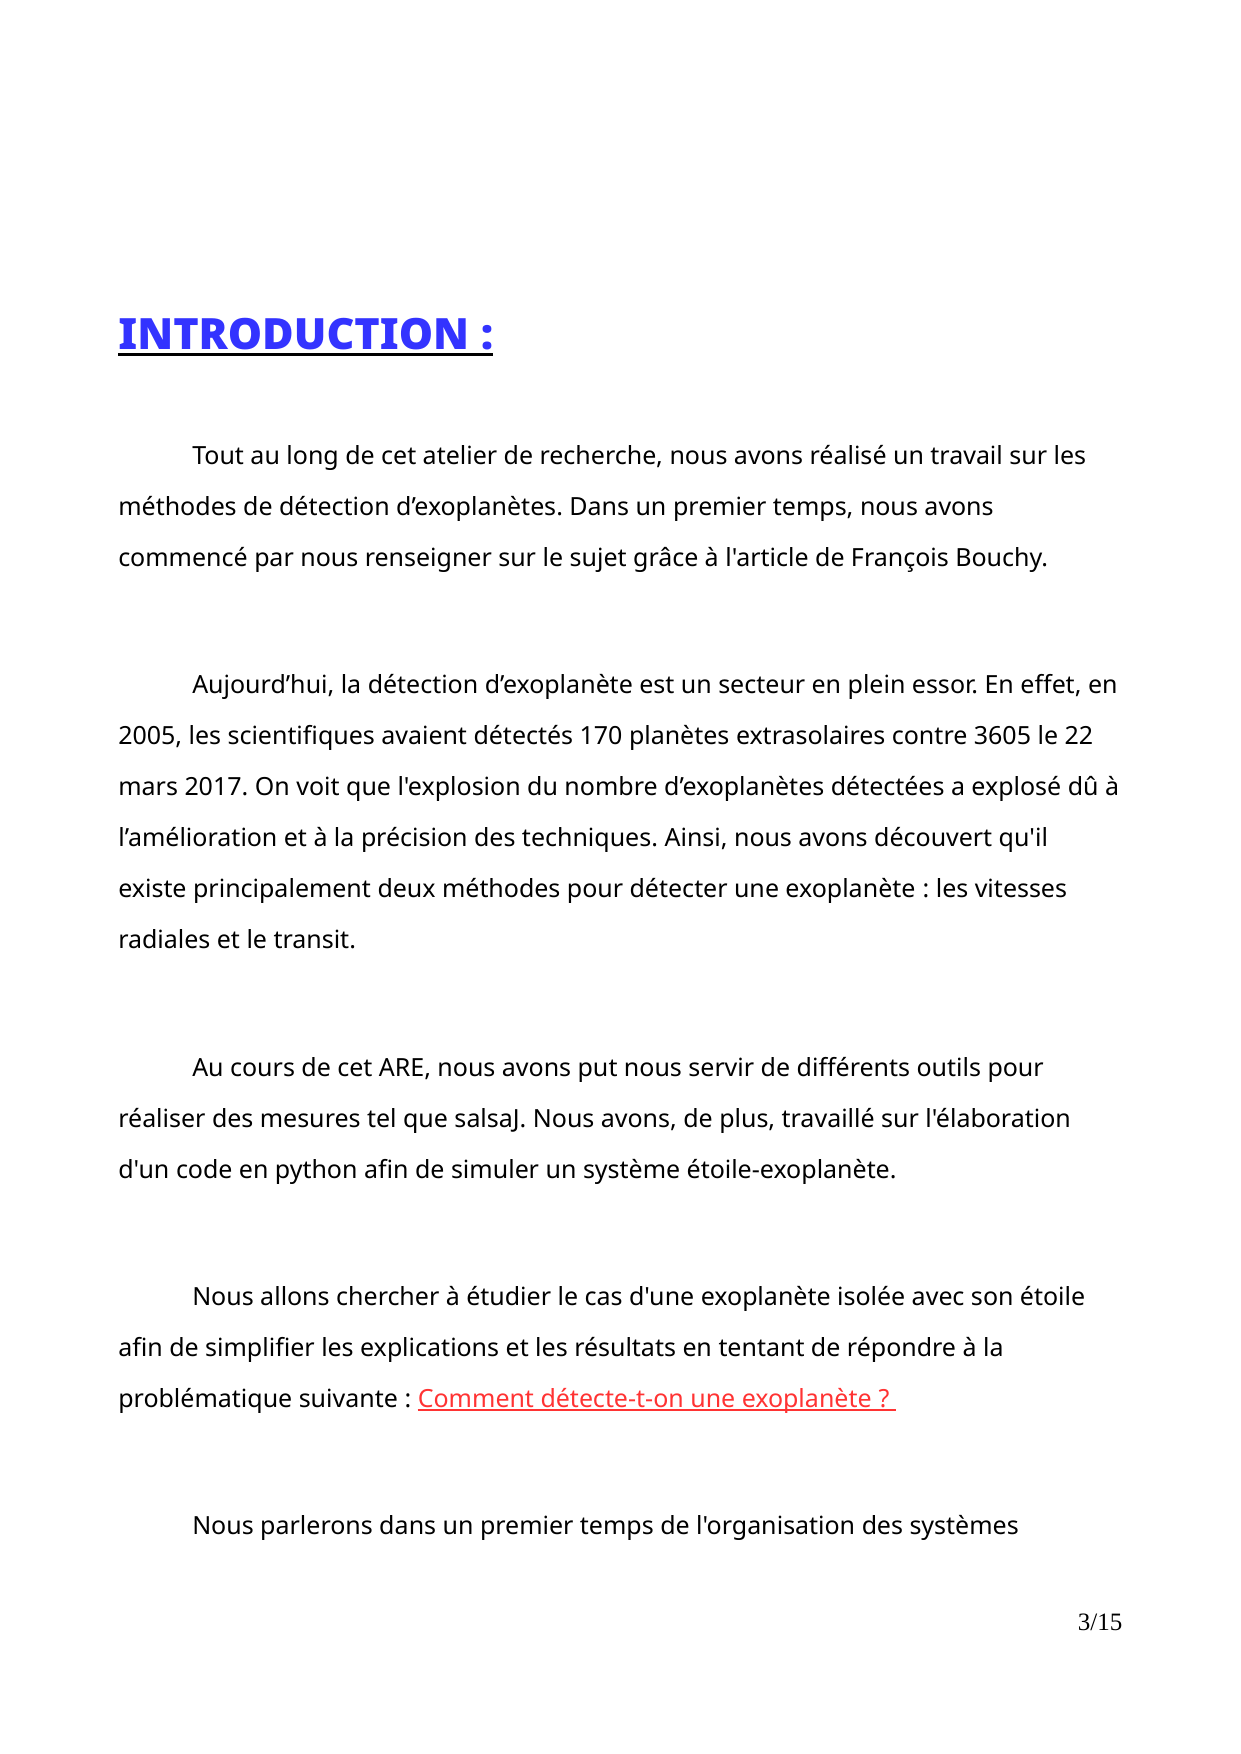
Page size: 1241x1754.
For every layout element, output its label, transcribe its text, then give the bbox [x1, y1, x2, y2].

text Nous parlerons dans un premier temps de l'organisation des systèmes [118, 1507, 1122, 1542]
text Aujourd’hui, la détection d’exoplanète est un secteur en plein essor. En effet, en 2005, les scientifiques avaient détectés 170 planètes extrasolaires contre 3605 le 22 mars 2017. On voit que l'explosion du nombre d’exoplanètes détectées a explosé dû à l’amélioration et à la précision des techniques. Ainsi, nous avons découvert qu'il existe principalement deux méthodes pour détecter une exoplanète : les vitesses radiales et le transit. [118, 667, 1122, 956]
text Au cours de cet ARE, nous avons put nous servir de différents outils pour réaliser des mesures tel que salsaJ. Nous avons, de plus, travaillé sur l'élaboration d'un code en python afin de simuler un système étoile-exoplanète. [118, 1049, 1122, 1185]
subtitle INTRODUCTION : [118, 303, 1122, 362]
text Nous allons chercher à étudier le cas d'une exoplanète isolée avec son étoile afin de simplifier les explications et les résultats en tentant de répondre à la problématique suivante : Comment détecte-t-on une exoplanète ? [118, 1278, 1122, 1414]
text Tout au long de cet atelier de recherche, nous avons réalisé un travail sur les méthodes de détection d’exoplanètes. Dans un premier temps, nous avons commencé par nous renseigner sur le sujet grâce à l'article de François Bouchy. [118, 438, 1122, 574]
